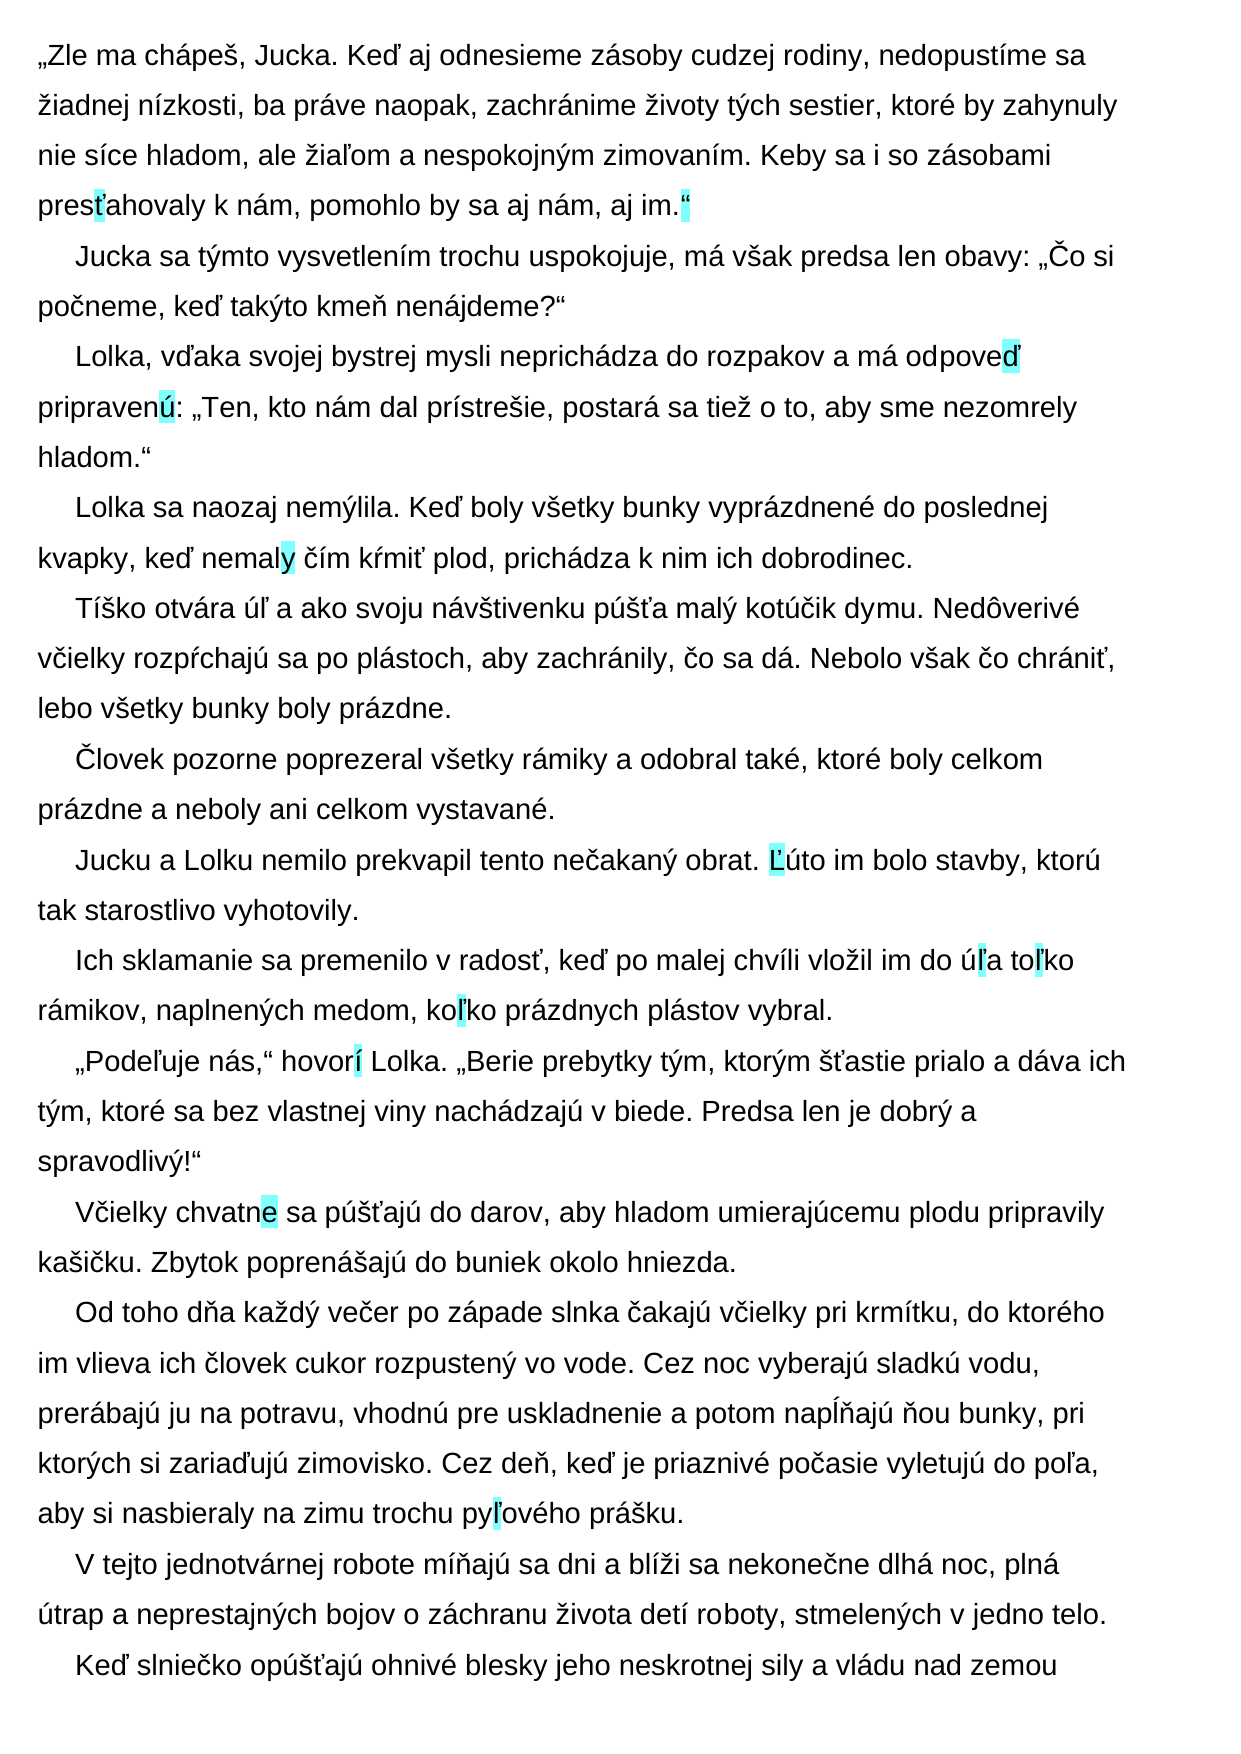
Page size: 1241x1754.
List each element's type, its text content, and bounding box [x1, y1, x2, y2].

text Tíško otvára úľ a ako svoju návštivenku púšťa malý kotúčik dy­mu. Nedôverivé včielky rozpŕchajú sa po plástoch, aby zachránily, čo sa dá. Nebolo však čo chrániť, lebo všetky bunky boly prázdne. [37, 591, 1130, 725]
text Lolka sa naozaj nemýlila. Keď boly všetky bunky vyprázdnené do poslednej kvapky, keď nemaly čím kŕmiť plod, prichádza k nim ich dobrodinec. [37, 490, 1130, 574]
text Jucka sa týmto vysvetlením trochu uspokojuje, má však predsa len obavy: „Čo si počneme, keď takýto kmeň nenájdeme?“ [37, 239, 1130, 323]
text Od toho dňa každý večer po západe slnka čakajú včielky pri krmítku, do ktorého im vlieva ich človek cukor rozpustený vo vode. Cez noc vyberajú sladkú vodu, prerábajú ju na potravu, vhodnú pre uskladnenie a potom napĺňajú ňou bunky, pri ktorých si zariaďujú zimo­visko. Cez deň, keď je priaznivé počasie vyletujú do poľa, aby si nasbieraly na zimu trochu pyľového prášku. [37, 1295, 1130, 1530]
text Keď slniečko opúšťajú ohnivé blesky jeho neskrotnej sily a vládu nad zemou [37, 1647, 1130, 1681]
text „Podeľuje nás,“ hovorí Lolka. „Berie prebytky tým, ktorým šťastie prialo a dáva ich tým, ktoré sa bez vlastnej viny nachádzajú v biede. Predsa len je dobrý a spravodlivý!“ [37, 1044, 1130, 1178]
text Človek pozorne poprezeral všetky rámiky a odobral také, ktoré boly celkom prázdne a neboly ani celkom vystavané. [37, 742, 1130, 826]
text Lolka, vďaka svojej bystrej mysli neprichádza do rozpakov a má od­poveď pripravenú: „Ten, kto nám dal prístrešie, postará sa tiež o to, aby sme nezomrely hladom.“ [37, 339, 1130, 473]
text Včielky chvatne sa púšťajú do darov, aby hladom umierajúcemu plodu pripravily kašičku. Zbytok poprenášajú do buniek okolo hniezda. [37, 1195, 1130, 1278]
text V tejto jednotvárnej robote míňajú sa dni a blíži sa nekonečne dlhá noc, plná útrap a neprestajných bojov o záchranu života detí ro­boty, stmelených v jedno telo. [37, 1547, 1130, 1631]
text „Zle ma chápeš, Jucka. Keď aj od­nesieme zásoby cudzej rodiny, nedopustíme sa žiadnej nízkosti, ba práve naopak, zachránime životy tých sestier, ktoré by zahynuly nie síce hladom, ale žiaľom a nespokojným zimovaním. Keby sa i so zásobami presťahovaly k nám, pomohlo by sa aj nám, aj im.“ [37, 37, 1130, 222]
text Jucku a Lolku nemilo prekvapil tento nečakaný obrat. Ľúto im bolo stavby, ktorú tak starostlivo vyhotovily. [37, 842, 1130, 926]
text Ich sklamanie sa premenilo v radosť, keď po malej chvíli vložil im do úľa toľko rámikov, naplnených medom, koľko prázdnych plástov vybral. [37, 943, 1130, 1027]
